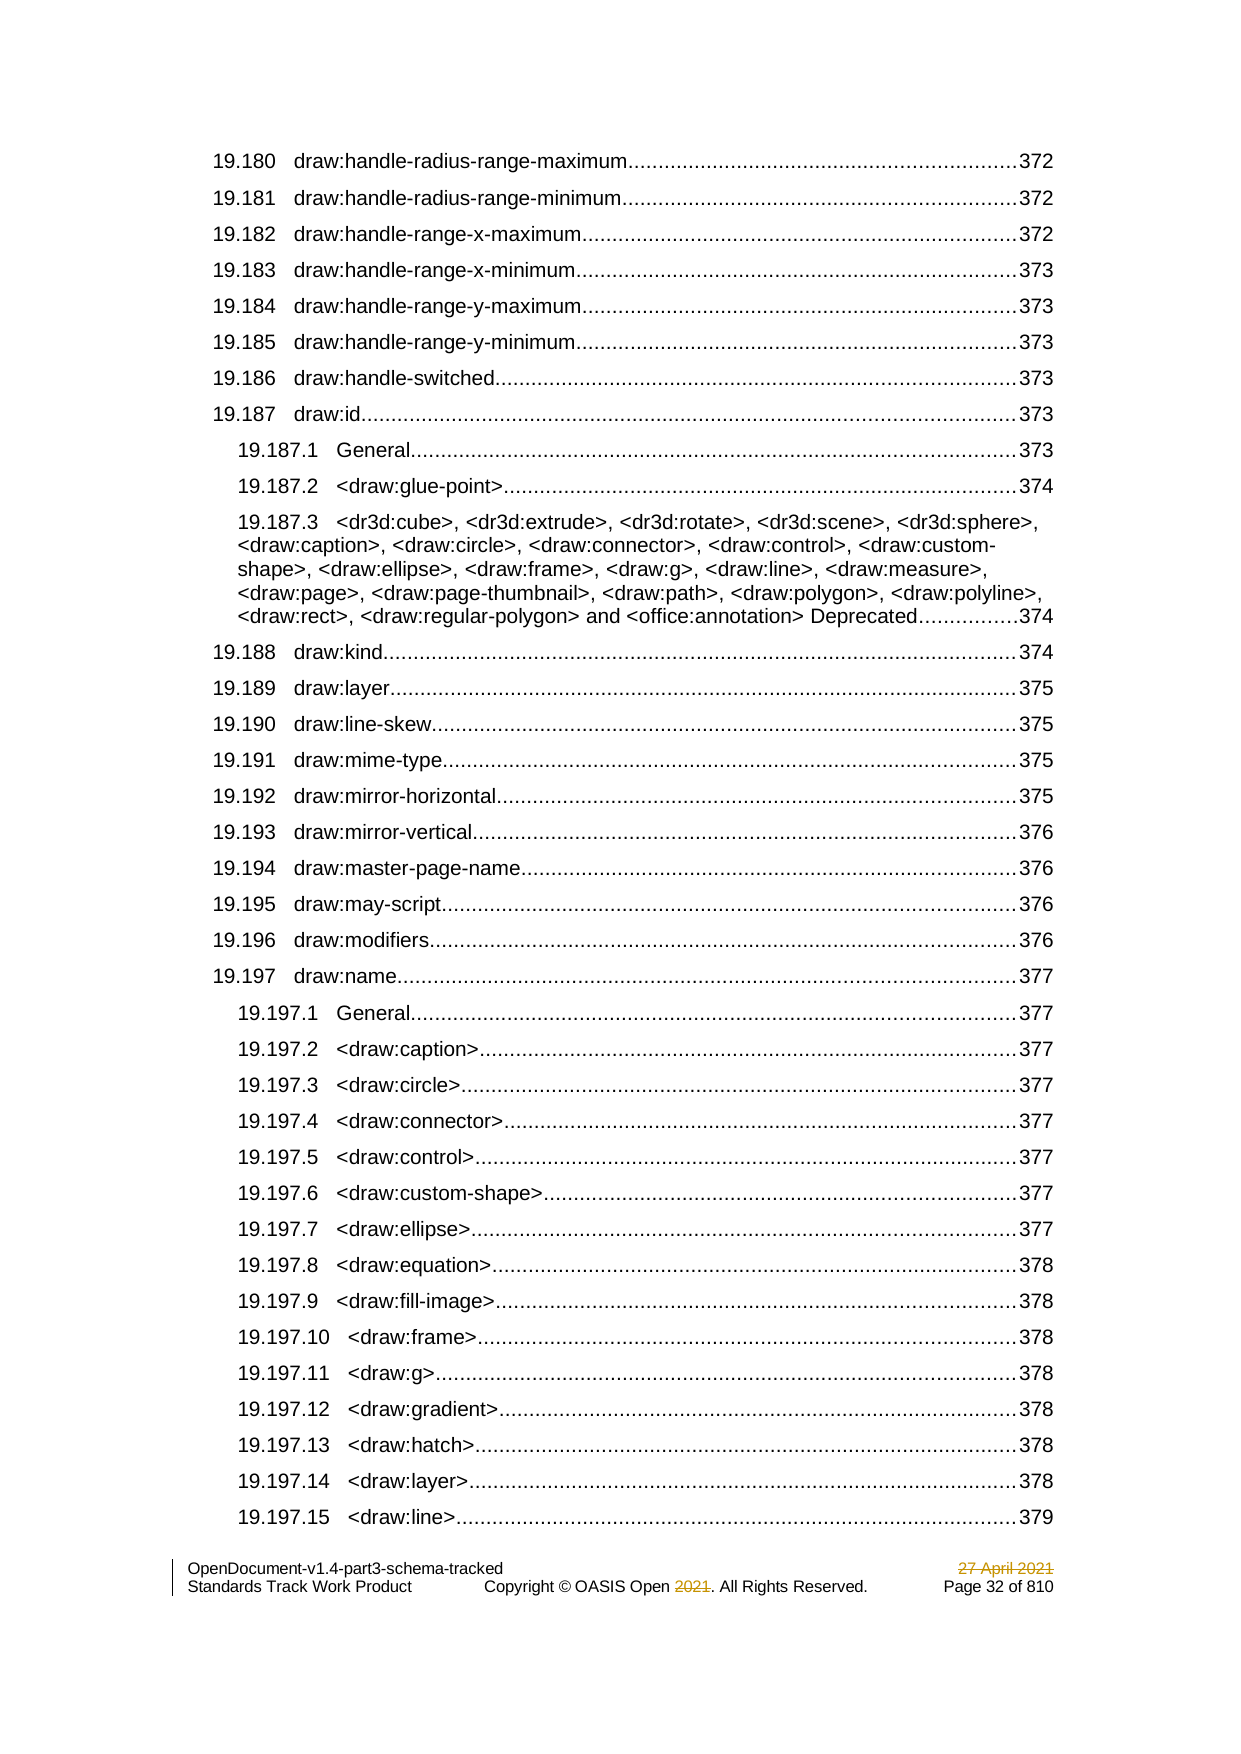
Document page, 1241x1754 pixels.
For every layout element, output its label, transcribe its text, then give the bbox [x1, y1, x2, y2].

text 19.187.2 <draw:glue-point> 374 [237, 474, 1053, 498]
text 19.180 draw:handle-radius-range-maximum 372 [212, 150, 1053, 173]
text 19.190 draw:line-skew 375 [212, 713, 1053, 736]
text 19.197 draw:name 377 [212, 965, 1053, 988]
text 19.188 draw:kind 374 [212, 641, 1053, 664]
text 19.197.2 <draw:caption> 377 [237, 1037, 1053, 1061]
text 19.197.1 General 377 [237, 1001, 1053, 1024]
text 19.183 draw:handle-range-x-minimum 373 [212, 258, 1053, 282]
text 19.187.1 General 373 [237, 438, 1053, 462]
text 19.185 draw:handle-range-y-minimum 373 [212, 330, 1053, 354]
text 19.197.4 <draw:connector> 377 [237, 1109, 1053, 1133]
text 19.197.12 <draw:gradient> 378 [237, 1397, 1053, 1421]
text 19.184 draw:handle-range-y-maximum 373 [212, 294, 1053, 318]
text 19.192 draw:mirror-horizontal 375 [212, 785, 1053, 808]
text 19.197.9 <draw:fill-image> 378 [237, 1289, 1053, 1313]
text 19.191 draw:mime-type 375 [212, 749, 1053, 772]
text 19.197.3 <draw:circle> 377 [237, 1073, 1053, 1097]
text 19.195 draw:may-script 376 [212, 893, 1053, 916]
text 19.193 draw:mirror-vertical 376 [212, 821, 1053, 844]
text 19.197.5 <draw:control> 377 [237, 1145, 1053, 1169]
text 19.197.10 <draw:frame> 378 [237, 1325, 1053, 1349]
text 19.197.11 <draw:g> 378 [237, 1361, 1053, 1385]
text 19.197.8 <draw:equation> 378 [237, 1253, 1053, 1277]
text 19.197.13 <draw:hatch> 378 [237, 1433, 1053, 1457]
text 19.186 draw:handle-switched 373 [212, 366, 1053, 390]
text 19.197.15 <draw:line> 379 [237, 1506, 1053, 1529]
text 19.189 draw:layer 375 [212, 677, 1053, 700]
text 19.197.7 <draw:ellipse> 377 [237, 1217, 1053, 1241]
text 19.194 draw:master-page-name 376 [212, 857, 1053, 880]
text 19.197.6 <draw:custom-shape> 377 [237, 1181, 1053, 1205]
text 19.181 draw:handle-radius-range-minimum 372 [212, 186, 1053, 209]
text 19.196 draw:modifiers 376 [212, 929, 1053, 952]
text 19.187 draw:id 373 [212, 402, 1053, 426]
text 19.187.3 <dr3d:cube>, <dr3d:extrude>, <dr3d:rotate>, <dr3d:scene>, <dr3d:sphere>, <draw:caption>, <draw:circle>, <draw:connector>, <draw:control>, <draw:custom-shape>, <draw:ellipse>, <draw:frame>, <draw:g>, <draw:line>, <draw:measure>, <draw:page>, <draw:page-thumbnail>, <draw:path>, <draw:polygon>, <draw:polyline>, <draw:rect>, <draw:regular-polygon> and <office:annotation> Deprecated 374 [237, 510, 1053, 628]
text 19.197.14 <draw:layer> 378 [237, 1469, 1053, 1493]
text 19.182 draw:handle-range-x-maximum 372 [212, 222, 1053, 246]
